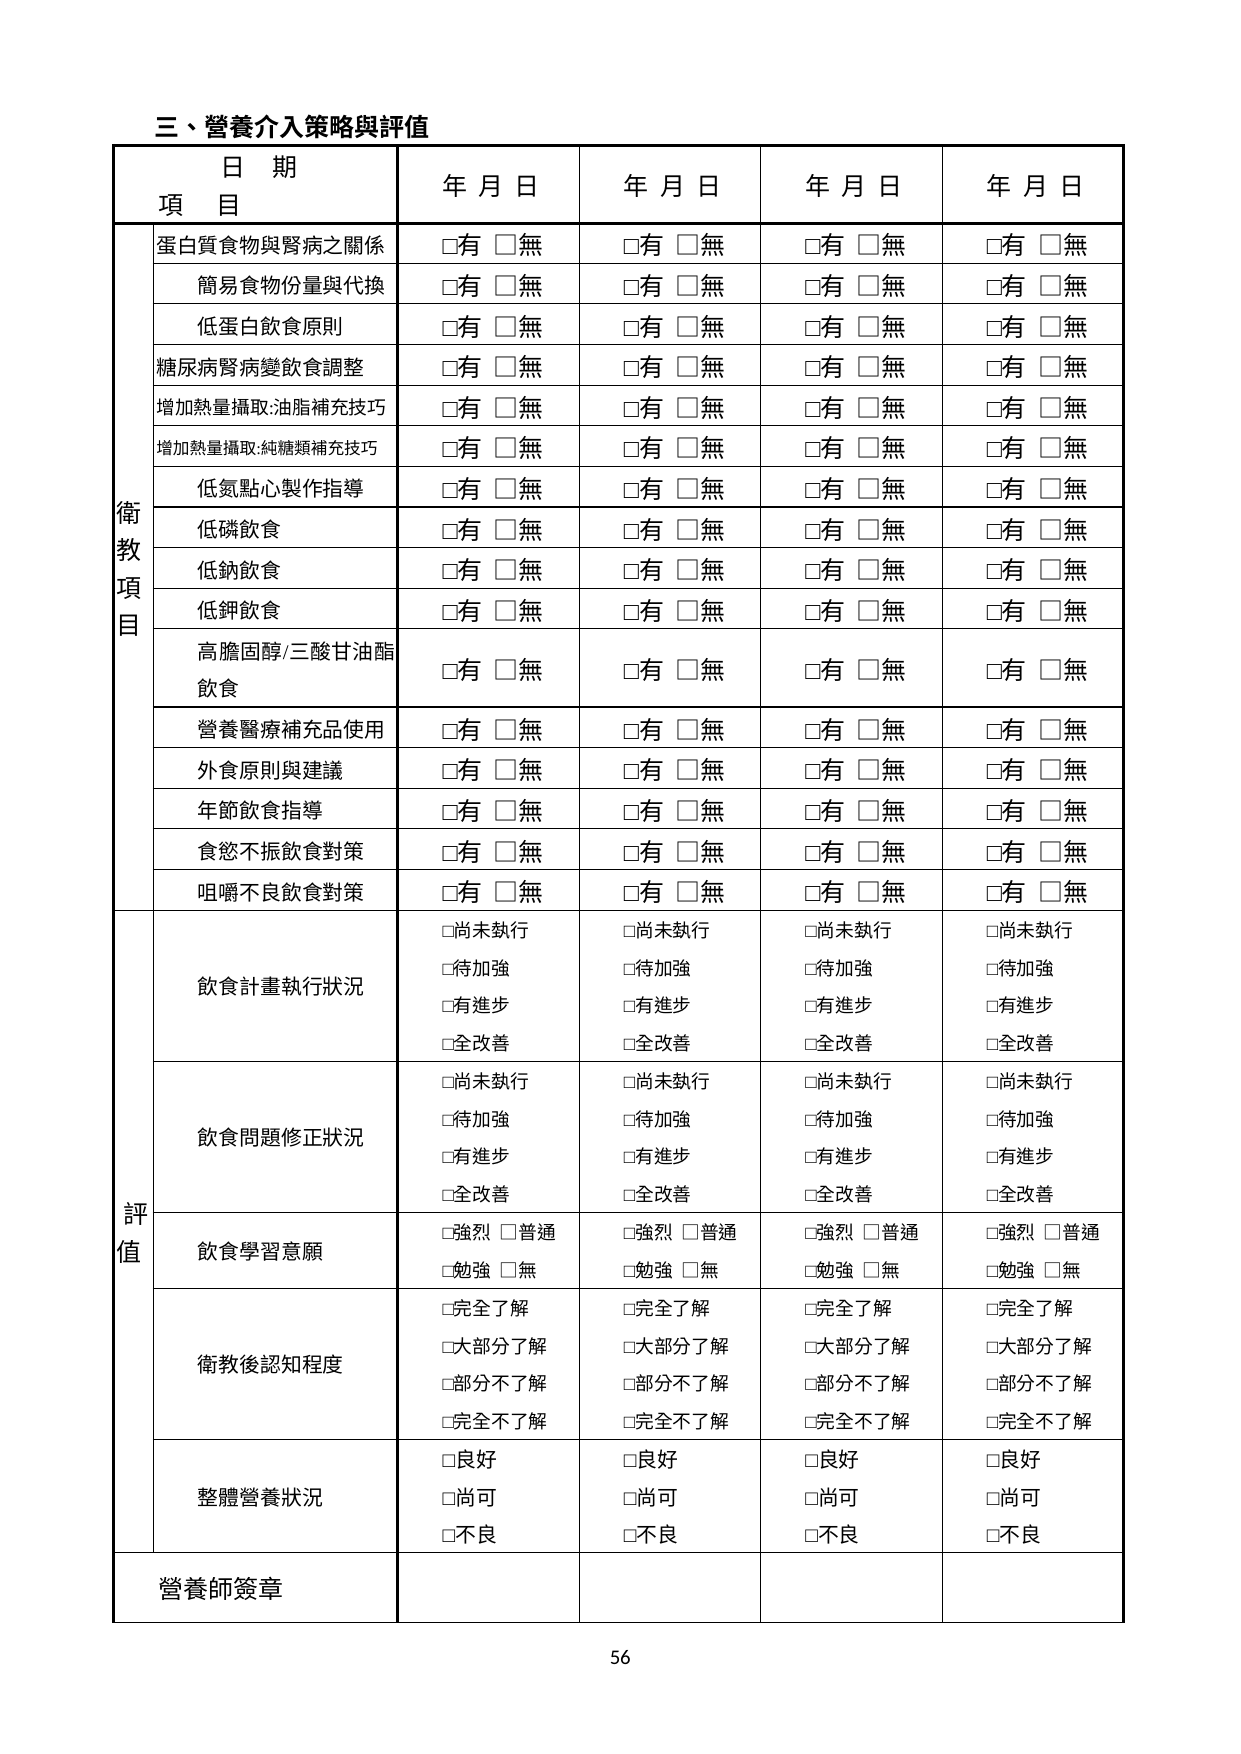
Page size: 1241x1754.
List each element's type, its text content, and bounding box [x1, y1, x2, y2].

table_cell □有 □無 [399, 264, 579, 303]
table_cell □尚未埶行 □待加強 □有進步 □全改善 [761, 1062, 942, 1212]
table_cell □有 □無 [580, 345, 760, 384]
table_cell □有 □無 [943, 748, 1122, 788]
table_cell □有 □無 [761, 629, 942, 706]
table_cell 飲食計畫執行狀況 [154, 911, 396, 1061]
table_cell 低磷飲食 [154, 508, 396, 547]
table_cell □有 □無 [580, 789, 760, 828]
table_cell 高膽固醇/三酸甘油酯飲食 [154, 629, 396, 706]
table_cell □有 □無 [943, 789, 1122, 828]
table_cell □有 □無 [943, 386, 1122, 425]
table_cell □有 □無 [943, 304, 1122, 344]
table_cell □尚未埶行 □待加強 □有進步 □全改善 [943, 911, 1122, 1061]
table_cell [399, 1553, 579, 1622]
table_cell □有 □無 [761, 508, 942, 547]
table_cell □尚未埶行 □待加強 □有進步 □全改善 [399, 911, 579, 1061]
table_cell □有 □無 [943, 548, 1122, 588]
table_cell □有 □無 [943, 508, 1122, 547]
table_cell □尚未埶行 □待加強 □有進步 □全改善 [399, 1062, 579, 1212]
table_cell 增加熱量攝取:油脂補充技巧 [154, 386, 396, 425]
table_cell □有 □無 [580, 386, 760, 425]
table_cell □尚未埶行 □待加強 □有進步 □全改善 [943, 1062, 1122, 1212]
table_cell □完全了解 □大部分了解 □部分不了解 □完全不了解 [761, 1289, 942, 1439]
table_cell □強烈 □普通 □勉強 □無 [580, 1213, 760, 1288]
table_cell □尚未埶行 □待加強 □有進步 □全改善 [580, 1062, 760, 1212]
table_cell □有 □無 [943, 345, 1122, 384]
table_cell [580, 1553, 760, 1622]
table_cell 增加熱量攝取:純糖類補充技巧 [154, 426, 396, 466]
table_cell 簡易食物份量與代換 [154, 264, 396, 303]
text 三、營養介入策略與評值 [154, 106, 1128, 144]
table_cell □有 □無 [399, 589, 579, 628]
table_cell □有 □無 [580, 708, 760, 747]
table_cell □有 □無 [399, 426, 579, 466]
table_cell □有 □無 [943, 225, 1122, 263]
table_cell □完全了解 □大部分了解 □部分不了解 □完全不了解 [399, 1289, 579, 1439]
table_cell □有 □無 [399, 467, 579, 506]
table_cell □有 □無 [761, 789, 942, 828]
table_cell □有 □無 [399, 748, 579, 788]
table_cell 低氮點心製作指導 [154, 467, 396, 506]
table_cell □有 □無 [399, 386, 579, 425]
table_cell □有 □無 [399, 304, 579, 344]
table_cell □有 □無 [761, 426, 942, 466]
table_cell □有 □無 [761, 589, 942, 628]
table_cell 低鉀飲食 [154, 589, 396, 628]
table_cell □尚未埶行 □待加強 □有進步 □全改善 [580, 911, 760, 1061]
table_cell □有 □無 [943, 708, 1122, 747]
table_cell □有 □無 [943, 264, 1122, 303]
table_cell □有 □無 [761, 467, 942, 506]
table_header 日 期 項 目 [115, 147, 396, 222]
table_cell □有 □無 [399, 629, 579, 706]
table_cell □有 □無 [399, 829, 579, 869]
table_cell □有 □無 [943, 467, 1122, 506]
table_cell □有 □無 [399, 508, 579, 547]
table_cell □尚未埶行 □待加強 □有進步 □全改善 [761, 911, 942, 1061]
table_cell □有 □無 [580, 829, 760, 869]
table_cell 評 值 [115, 911, 153, 1552]
table_cell □有 □無 [580, 426, 760, 466]
table_cell □良好 □尚可 □不良 [580, 1440, 760, 1552]
table_cell 年節飲食指導 [154, 789, 396, 828]
table_cell □有 □無 [399, 708, 579, 747]
table_cell □有 □無 [761, 304, 942, 344]
table_cell □有 □無 [580, 225, 760, 263]
table_cell □有 □無 [580, 467, 760, 506]
table_cell □完全了解 □大部分了解 □部分不了解 □完全不了解 [943, 1289, 1122, 1439]
table_cell □有 □無 [761, 708, 942, 747]
table_cell □有 □無 [580, 870, 760, 909]
table_cell □有 □無 [761, 870, 942, 909]
table_cell □有 □無 [580, 548, 760, 588]
table_cell □有 □無 [943, 629, 1122, 706]
table_cell □有 □無 [761, 548, 942, 588]
table_header 年 月 日 [580, 147, 760, 222]
table_cell 衛教項目 [115, 225, 153, 909]
table_cell [761, 1553, 942, 1622]
table_cell □良好 □尚可 □不良 [943, 1440, 1122, 1552]
table_cell □有 □無 [580, 629, 760, 706]
table_cell □有 □無 [399, 225, 579, 263]
table_cell 低蛋白飲食原則 [154, 304, 396, 344]
table_cell □有 □無 [761, 748, 942, 788]
table_cell 衛教後認知程度 [154, 1289, 396, 1439]
table_cell □有 □無 [761, 264, 942, 303]
table_header 年 月 日 [943, 147, 1122, 222]
table_cell □有 □無 [761, 386, 942, 425]
table_cell 蛋白質食物與腎病之關係 [154, 225, 396, 263]
table_cell 外食原則與建議 [154, 748, 396, 788]
table_cell [943, 1553, 1122, 1622]
table_cell 飲食學習意願 [154, 1213, 396, 1288]
table_cell □有 □無 [399, 345, 579, 384]
table_cell 咀嚼不良飲食對策 [154, 870, 396, 909]
table_cell □有 □無 [399, 870, 579, 909]
table_cell □有 □無 [580, 508, 760, 547]
table_cell □有 □無 [943, 829, 1122, 869]
table_cell 整體營養狀況 [154, 1440, 396, 1552]
table_cell 糖尿病腎病變飲食調整 [154, 345, 396, 384]
table_cell 營養師簽章 [115, 1553, 396, 1622]
table_cell □有 □無 [580, 748, 760, 788]
table_cell □有 □無 [761, 829, 942, 869]
table_cell 低鈉飲食 [154, 548, 396, 588]
table_cell □強烈 □普通 □勉強 □無 [399, 1213, 579, 1288]
table_header 年 月 日 [399, 147, 579, 222]
table_cell 飲食問題修正狀況 [154, 1062, 396, 1212]
table_cell □良好 □尚可 □不良 [399, 1440, 579, 1552]
table_cell □良好 □尚可 □不良 [761, 1440, 942, 1552]
table_cell □有 □無 [399, 789, 579, 828]
table_cell 食慾不振飲食對策 [154, 829, 396, 869]
table_cell □有 □無 [580, 589, 760, 628]
table_cell □有 □無 [399, 548, 579, 588]
table_cell □完全了解 □大部分了解 □部分不了解 □完全不了解 [580, 1289, 760, 1439]
table_cell □有 □無 [943, 426, 1122, 466]
table_cell □強烈 □普通 □勉強 □無 [943, 1213, 1122, 1288]
table_cell □有 □無 [580, 264, 760, 303]
table_header 年 月 日 [761, 147, 942, 222]
table_cell □有 □無 [580, 304, 760, 344]
table_cell □強烈 □普通 □勉強 □無 [761, 1213, 942, 1288]
table_cell 營養醫療補充品使用 [154, 708, 396, 747]
table_cell □有 □無 [943, 870, 1122, 909]
table_cell □有 □無 [943, 589, 1122, 628]
table_cell □有 □無 [761, 345, 942, 384]
table_cell □有 □無 [761, 225, 942, 263]
